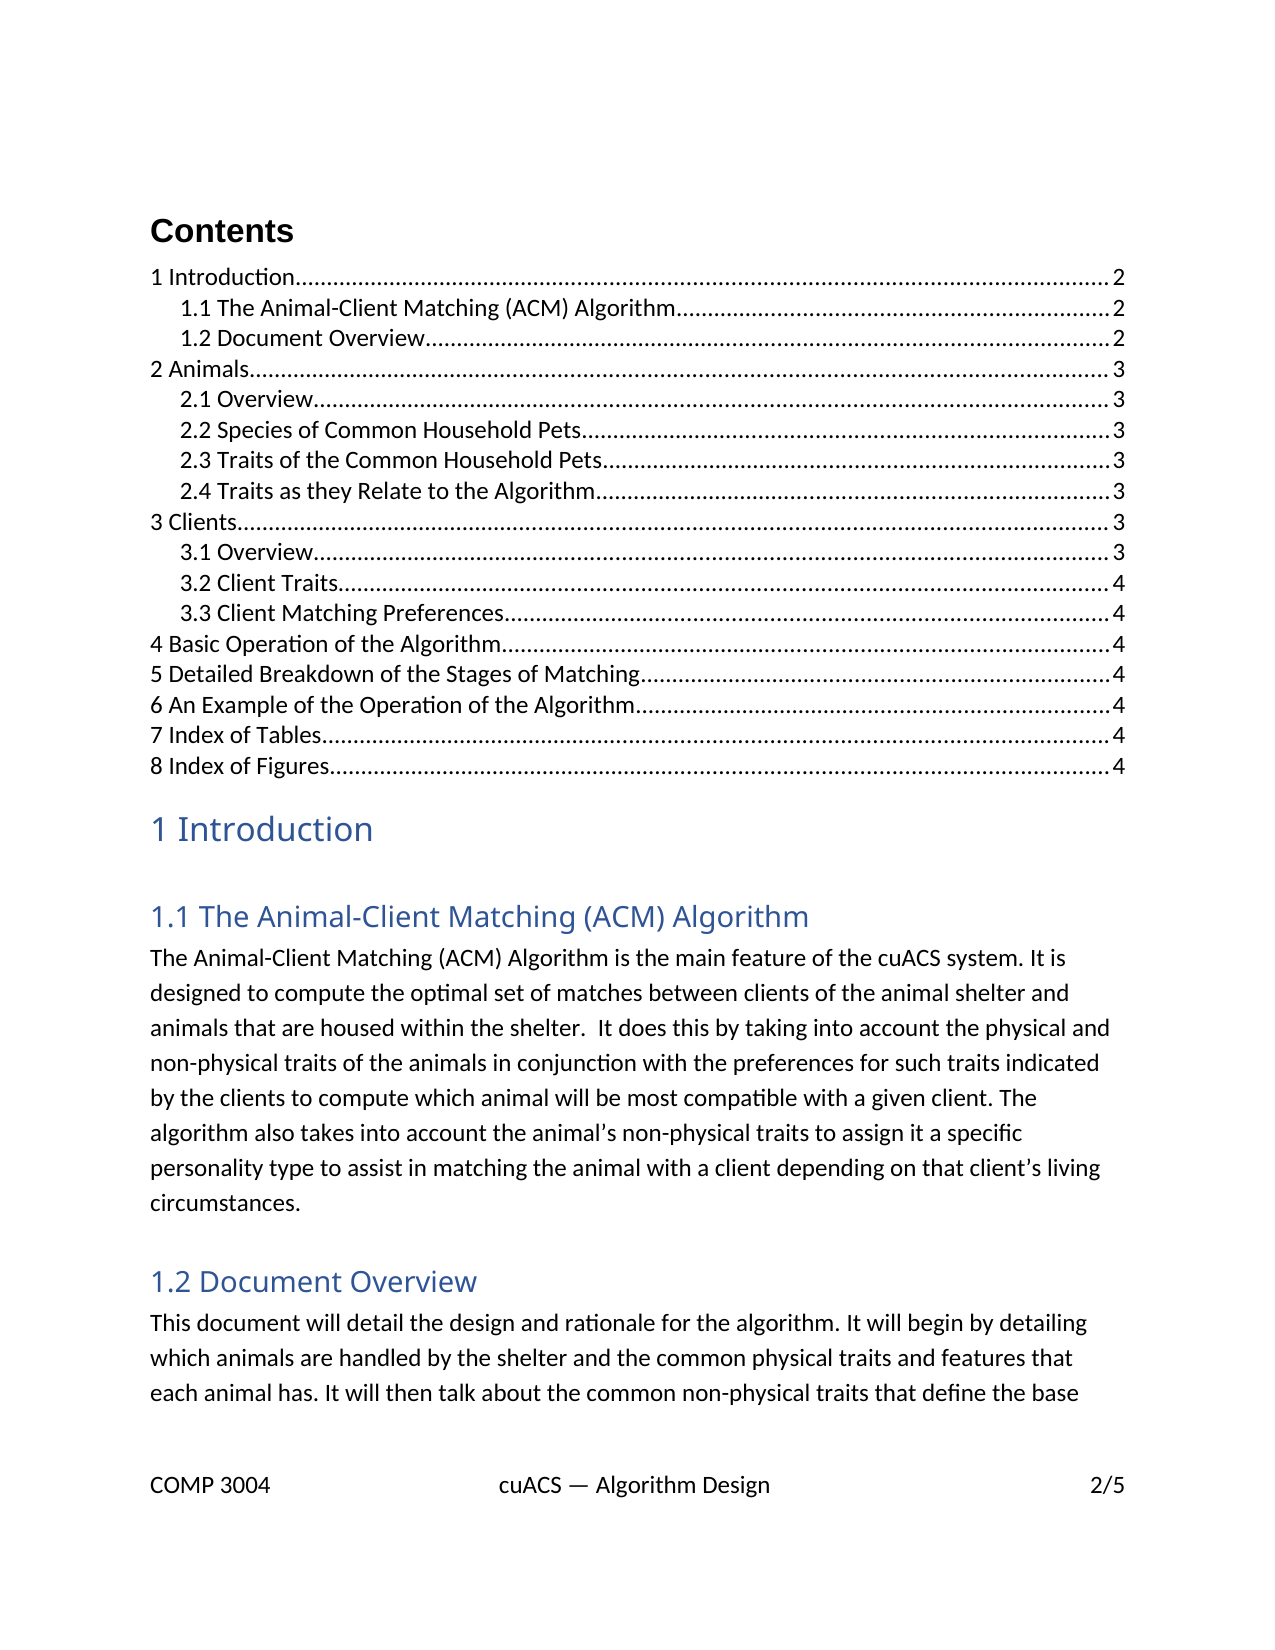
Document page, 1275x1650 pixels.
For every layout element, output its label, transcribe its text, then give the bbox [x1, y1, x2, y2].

text 8 Index of Figures 4 [150, 750, 1125, 780]
subtitle 1 Introduction [150, 805, 1125, 851]
text This document will detail the design and rationale for the algorithm. It will begin by detailing which animals are handled by the shelter and the common physical traits and features that each animal has. It will then talk about the common non-physical traits that define the base [150, 1307, 1125, 1408]
text 3.1 Overview 3 [179, 536, 1125, 567]
text 1 Introduction 2 [150, 262, 1125, 292]
text 2 Animals 3 [150, 353, 1125, 384]
text The Animal-Client Matching (ACM) Algorithm is the main feature of the cuACS system. It is designed to compute the optimal set of matches between clients of the animal shelter and animals that are housed within the shelter. It does this by taking into account the physical and non-physical traits of the animals in conjunction with the preferences for such traits indicated by the clients to compute which animal will be most compatible with a given client. The algorithm also takes into account the animal’s non-physical traits to assign it a specific personality type to assist in matching the animal with a client depending on that client’s living circumstances. [150, 942, 1125, 1218]
text 3.2 Client Traits 4 [179, 567, 1125, 597]
text 2.1 Overview 3 [179, 384, 1125, 414]
text 2.4 Traits as they Relate to the Algorithm 3 [179, 475, 1125, 506]
text 5 Detailed Breakdown of the Stages of Matching 4 [150, 658, 1125, 689]
text 3 Clients 3 [150, 506, 1125, 536]
text 3.3 Client Matching Preferences 4 [179, 597, 1125, 628]
subtitle 1.2 Document Overview [150, 1262, 1125, 1301]
subtitle 1.1 The Animal-Client Matching (ACM) Algorithm [150, 897, 1125, 936]
text 6 An Example of the Operation of the Algorithm 4 [150, 689, 1125, 719]
text 4 Basic Operation of the Algorithm 4 [150, 628, 1125, 658]
text 1.2 Document Overview 2 [179, 323, 1125, 353]
text 2.3 Traits of the Common Household Pets 3 [179, 445, 1125, 475]
text 2.2 Species of Common Household Pets 3 [179, 414, 1125, 445]
text 1.1 The Animal-Client Matching (ACM) Algorithm 2 [179, 292, 1125, 323]
text 7 Index of Tables 4 [150, 719, 1125, 750]
subtitle Contents [150, 211, 1125, 249]
